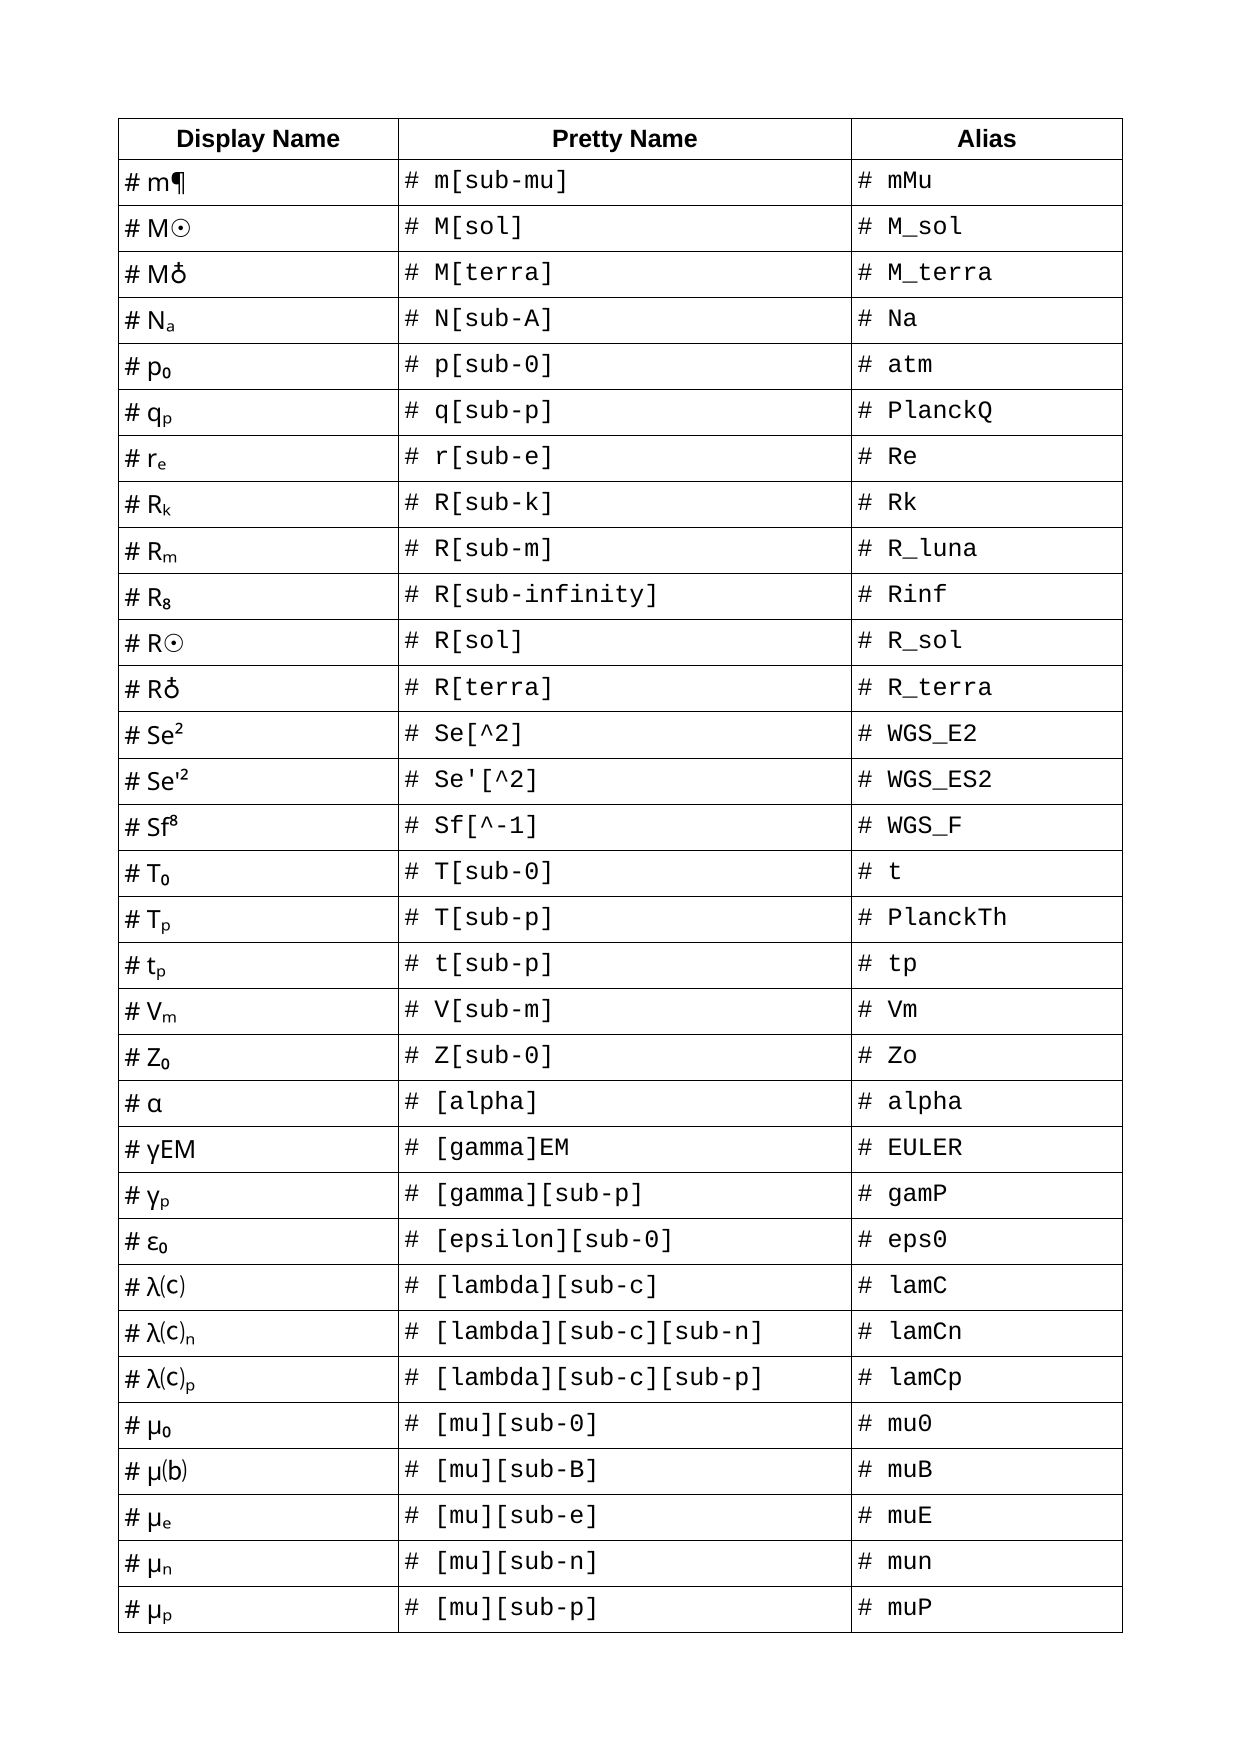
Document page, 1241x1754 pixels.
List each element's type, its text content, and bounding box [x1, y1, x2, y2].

table_cell # Rₘ [119, 528, 398, 573]
table_cell # muP [852, 1587, 1122, 1632]
table_cell # muE [852, 1495, 1122, 1540]
table_cell # Sf⁸ [119, 805, 398, 849]
table_cell # WGS_F [852, 805, 1122, 849]
table_cell # R[sol] [399, 620, 851, 665]
table_cell # R☉ [119, 620, 398, 665]
table_cell # p₀ [119, 344, 398, 389]
table_cell # EULER [852, 1127, 1122, 1172]
table_cell # qₚ [119, 390, 398, 435]
table_cell # [mu][sub-e] [399, 1495, 851, 1540]
table_header Alias [852, 119, 1122, 159]
table_cell # R[sub-infinity] [399, 574, 851, 619]
table_cell # [alpha] [399, 1081, 851, 1126]
table_cell # μ⒝ [119, 1449, 398, 1494]
table_cell # [mu][sub-p] [399, 1587, 851, 1632]
table_cell # Rk [852, 482, 1122, 527]
table_cell # M[terra] [399, 252, 851, 297]
table_cell # Zo [852, 1035, 1122, 1080]
table_cell # R[sub-m] [399, 528, 851, 573]
table_cell # M[sol] [399, 206, 851, 251]
table_cell # Nₐ [119, 298, 398, 343]
table_cell # lamC [852, 1265, 1122, 1310]
table_cell # t [852, 851, 1122, 896]
table_cell # Na [852, 298, 1122, 343]
table_cell # eps0 [852, 1219, 1122, 1264]
table_cell # [mu][sub-B] [399, 1449, 851, 1494]
table_cell # Tₚ [119, 897, 398, 942]
table_cell # m[sub-mu] [399, 160, 851, 205]
table_cell # λ⒞ₚ [119, 1357, 398, 1402]
table_cell # Rinf [852, 574, 1122, 619]
table_cell # lamCn [852, 1311, 1122, 1356]
table_cell # [epsilon][sub-0] [399, 1219, 851, 1264]
table_cell # WGS_E2 [852, 712, 1122, 757]
table_cell # M♁ [119, 252, 398, 297]
table_cell # γₚ [119, 1173, 398, 1218]
table_cell # λ⒞ₙ [119, 1311, 398, 1356]
table_cell # ε₀ [119, 1219, 398, 1264]
table_cell # μₚ [119, 1587, 398, 1632]
table_header Pretty Name [399, 119, 851, 159]
table_cell # Z[sub-0] [399, 1035, 851, 1080]
table_cell # PlanckTh [852, 897, 1122, 942]
table_cell # mMu [852, 160, 1122, 205]
table_cell # T[sub-p] [399, 897, 851, 942]
table_cell # tp [852, 943, 1122, 988]
table_cell # WGS_ES2 [852, 759, 1122, 803]
table_cell # M☉ [119, 206, 398, 251]
table_cell # [gamma]EM [399, 1127, 851, 1172]
table_cell # alpha [852, 1081, 1122, 1126]
table_cell # [mu][sub-0] [399, 1403, 851, 1448]
table_cell # Se² [119, 712, 398, 757]
table_cell # lamCp [852, 1357, 1122, 1402]
table_cell # R♁ [119, 666, 398, 711]
table_cell # atm [852, 344, 1122, 389]
table_cell # [lambda][sub-c] [399, 1265, 851, 1310]
table_cell # R[sub-k] [399, 482, 851, 527]
table_cell # q[sub-p] [399, 390, 851, 435]
table_cell # mu0 [852, 1403, 1122, 1448]
table_cell # γEM [119, 1127, 398, 1172]
table_cell # Se'² [119, 759, 398, 803]
table_cell # m¶ [119, 160, 398, 205]
table_cell # T₀ [119, 851, 398, 896]
table_cell # V[sub-m] [399, 989, 851, 1034]
table_cell # μₑ [119, 1495, 398, 1540]
table_cell # [mu][sub-n] [399, 1541, 851, 1586]
table_cell # M_terra [852, 252, 1122, 297]
table_cell # R_terra [852, 666, 1122, 711]
table_cell # Vm [852, 989, 1122, 1034]
table_cell # Rₖ [119, 482, 398, 527]
table_cell # R_luna [852, 528, 1122, 573]
table_cell # Re [852, 436, 1122, 481]
table_cell # [lambda][sub-c][sub-n] [399, 1311, 851, 1356]
table_cell # μₙ [119, 1541, 398, 1586]
table_cell # Z₀ [119, 1035, 398, 1080]
table_cell # N[sub-A] [399, 298, 851, 343]
table_cell # tₚ [119, 943, 398, 988]
table_header Display Name [119, 119, 398, 159]
table_cell # M_sol [852, 206, 1122, 251]
table_cell # Se'[^2] [399, 759, 851, 803]
table_cell # muB [852, 1449, 1122, 1494]
table_cell # T[sub-0] [399, 851, 851, 896]
table_cell # t[sub-p] [399, 943, 851, 988]
table_cell # PlanckQ [852, 390, 1122, 435]
table_cell # R_sol [852, 620, 1122, 665]
table_cell # rₑ [119, 436, 398, 481]
table_cell # r[sub-e] [399, 436, 851, 481]
table_cell # μ₀ [119, 1403, 398, 1448]
table_cell # gamP [852, 1173, 1122, 1218]
table_cell # p[sub-0] [399, 344, 851, 389]
table_cell # R₈ [119, 574, 398, 619]
table_cell # Vₘ [119, 989, 398, 1034]
table_cell # [gamma][sub-p] [399, 1173, 851, 1218]
table_cell # Sf[^-1] [399, 805, 851, 849]
table_cell # R[terra] [399, 666, 851, 711]
table_cell # λ⒞ [119, 1265, 398, 1310]
table_cell # Se[^2] [399, 712, 851, 757]
table_cell # α [119, 1081, 398, 1126]
table_cell # [lambda][sub-c][sub-p] [399, 1357, 851, 1402]
table_cell # mun [852, 1541, 1122, 1586]
